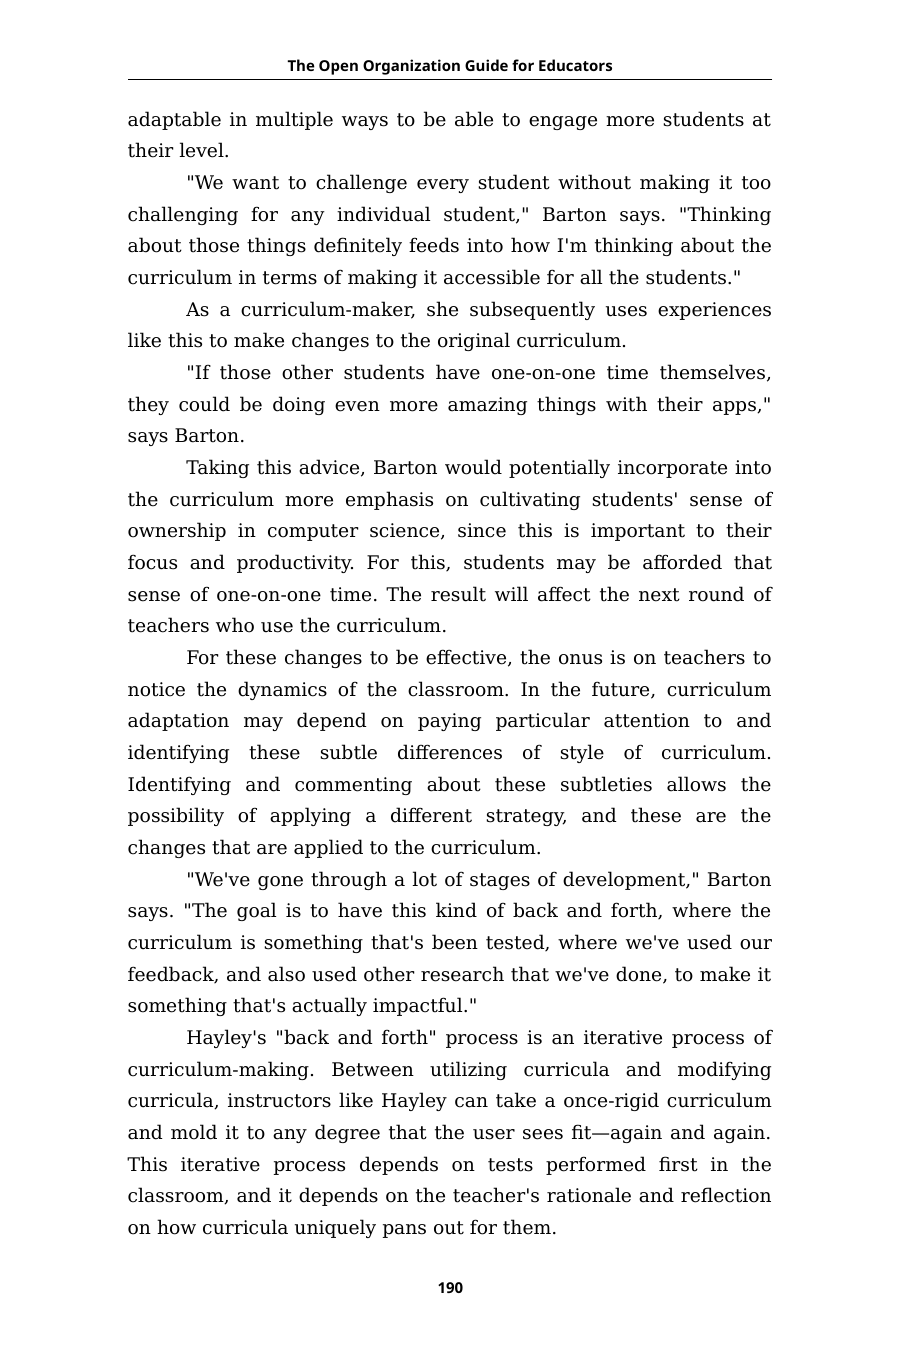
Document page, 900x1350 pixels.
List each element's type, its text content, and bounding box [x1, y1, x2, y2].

text For these changes to be effective, the onus is on teachers to notice the dynamics of the classroom. In the future, curriculum adaptation may depend on paying particular attention to and identifying these subtle differences of style of curriculum. Identifying and commenting about these subtleties allows the possibility of applying a different strategy, and these are the changes that are applied to the curriculum. [127, 647, 772, 859]
text As a curriculum-maker, she subsequently uses experiences like this to make changes to the original curriculum. [127, 299, 772, 352]
text Taking this advice, Barton would potentially incorporate into the curriculum more emphasis on cultivating students' sense of ownership in computer science, since this is important to their focus and productivity. For this, students may be afforded that sense of one-on-one time. The result will affect the next round of teachers who use the curriculum. [127, 457, 772, 637]
text adaptable in multiple ways to be able to engage more students at their level. [127, 109, 772, 162]
text "If those other students have one-on-one time themselves, they could be doing even more amazing things with their apps," says Barton. [127, 362, 772, 447]
text "We want to challenge every student without making it too challenging for any individual student," Barton says. "Thinking about those things definitely feeds into how I'm thinking about the curriculum in terms of making it accessible for all the students." [127, 172, 772, 289]
text "We've gone through a lot of stages of development," Barton says. "The goal is to have this kind of back and forth, where the curriculum is something that's been tested, where we've used our feedback, and also used other research that we've done, to make it something that's actually impactful." [127, 869, 772, 1017]
text Hayley's "back and forth" process is an iterative process of curriculum-making. Between utilizing curricula and modifying curricula, instructors like Hayley can take a once-rigid curriculum and mold it to any degree that the user sees fit—again and again. This iterative process depends on tests performed first in the classroom, and it depends on the teacher's rationale and reflection on how curricula uniquely pans out for them. [127, 1027, 772, 1239]
